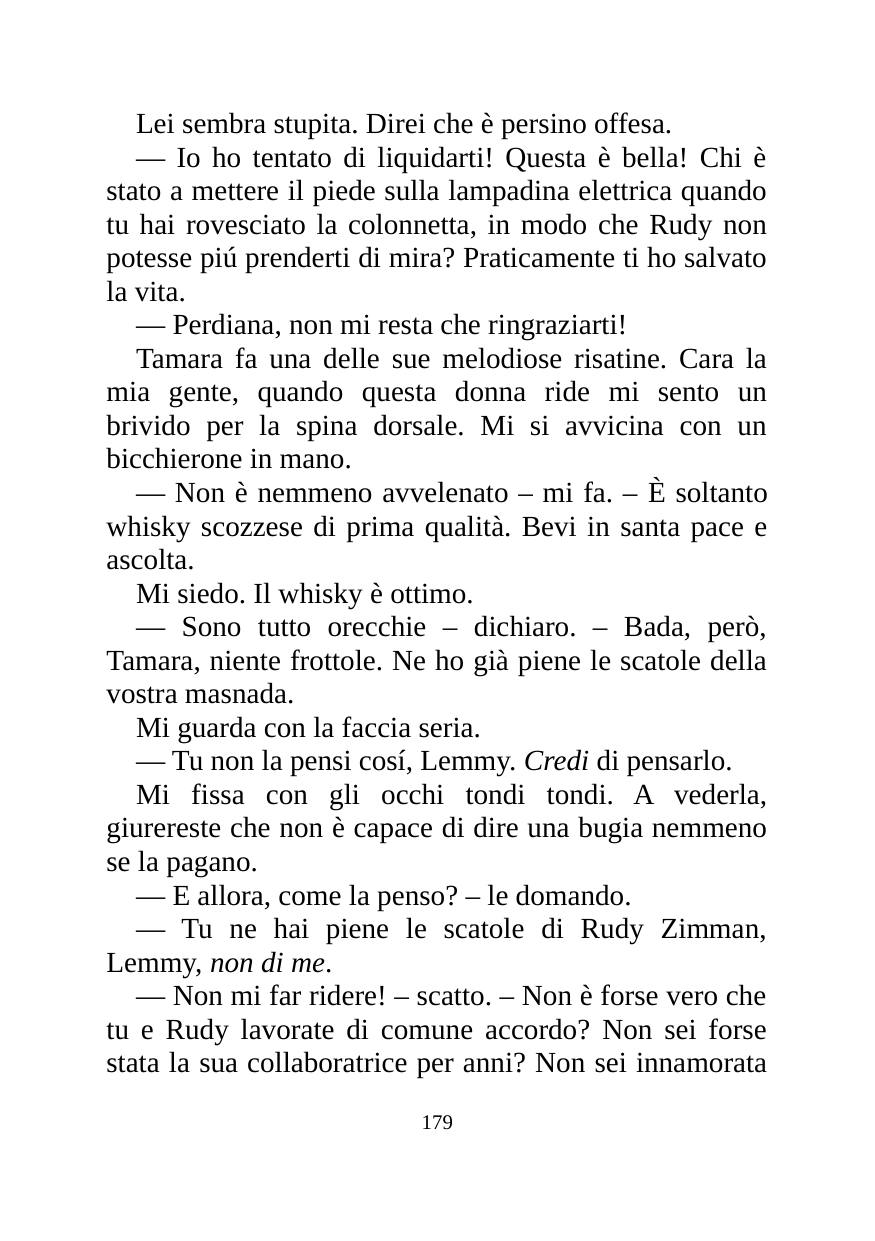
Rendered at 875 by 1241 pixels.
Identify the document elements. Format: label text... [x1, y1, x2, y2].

text — E allora, come la penso? – le domando. [106, 878, 768, 911]
text — Non mi far ridere! – scatto. – Non è forse vero che tu e Rudy lavorate di comune accordo? Non sei forse stata la sua collaboratrice per anni? Non sei innamorata [106, 978, 768, 1079]
text — Io ho tentato di liquidarti! Questa è bella! Chi è stato a mettere il piede sulla lampadina elettrica quando tu hai rovesciato la colonnetta, in modo che Rudy non potesse piú prenderti di mira? Praticamente ti ho salvato la vita. [106, 140, 768, 307]
text Mi guarda con la faccia seria. [106, 710, 768, 743]
text — Non è nemmeno avvelenato – mi fa. – È soltanto whisky scozzese di prima qualità. Bevi in santa pace e ascolta. [106, 475, 768, 576]
text Mi fissa con gli occhi tondi tondi. A vederla, giurereste che non è capace di dire una bugia nemmeno se la pagano. [106, 777, 768, 878]
text — Tu non la pensi cosí, Lemmy. Credi di pensarlo. [106, 743, 768, 777]
text — Perdiana, non mi resta che ringraziarti! [106, 307, 768, 341]
text Tamara fa una delle sue melodiose risatine. Cara la mia gente, quando questa donna ride mi sento un brivido per la spina dorsale. Mi si avvicina con un bicchierone in mano. [106, 341, 768, 475]
text Lei sembra stupita. Direi che è persino offesa. [106, 106, 768, 140]
text — Tu ne hai piene le scatole di Rudy Zimman, Lemmy, non di me. [106, 911, 768, 978]
text Mi siedo. Il whisky è ottimo. [106, 576, 768, 609]
text — Sono tutto orecchie – dichiaro. – Bada, però, Tamara, niente frottole. Ne ho già piene le scatole della vostra masnada. [106, 609, 768, 710]
